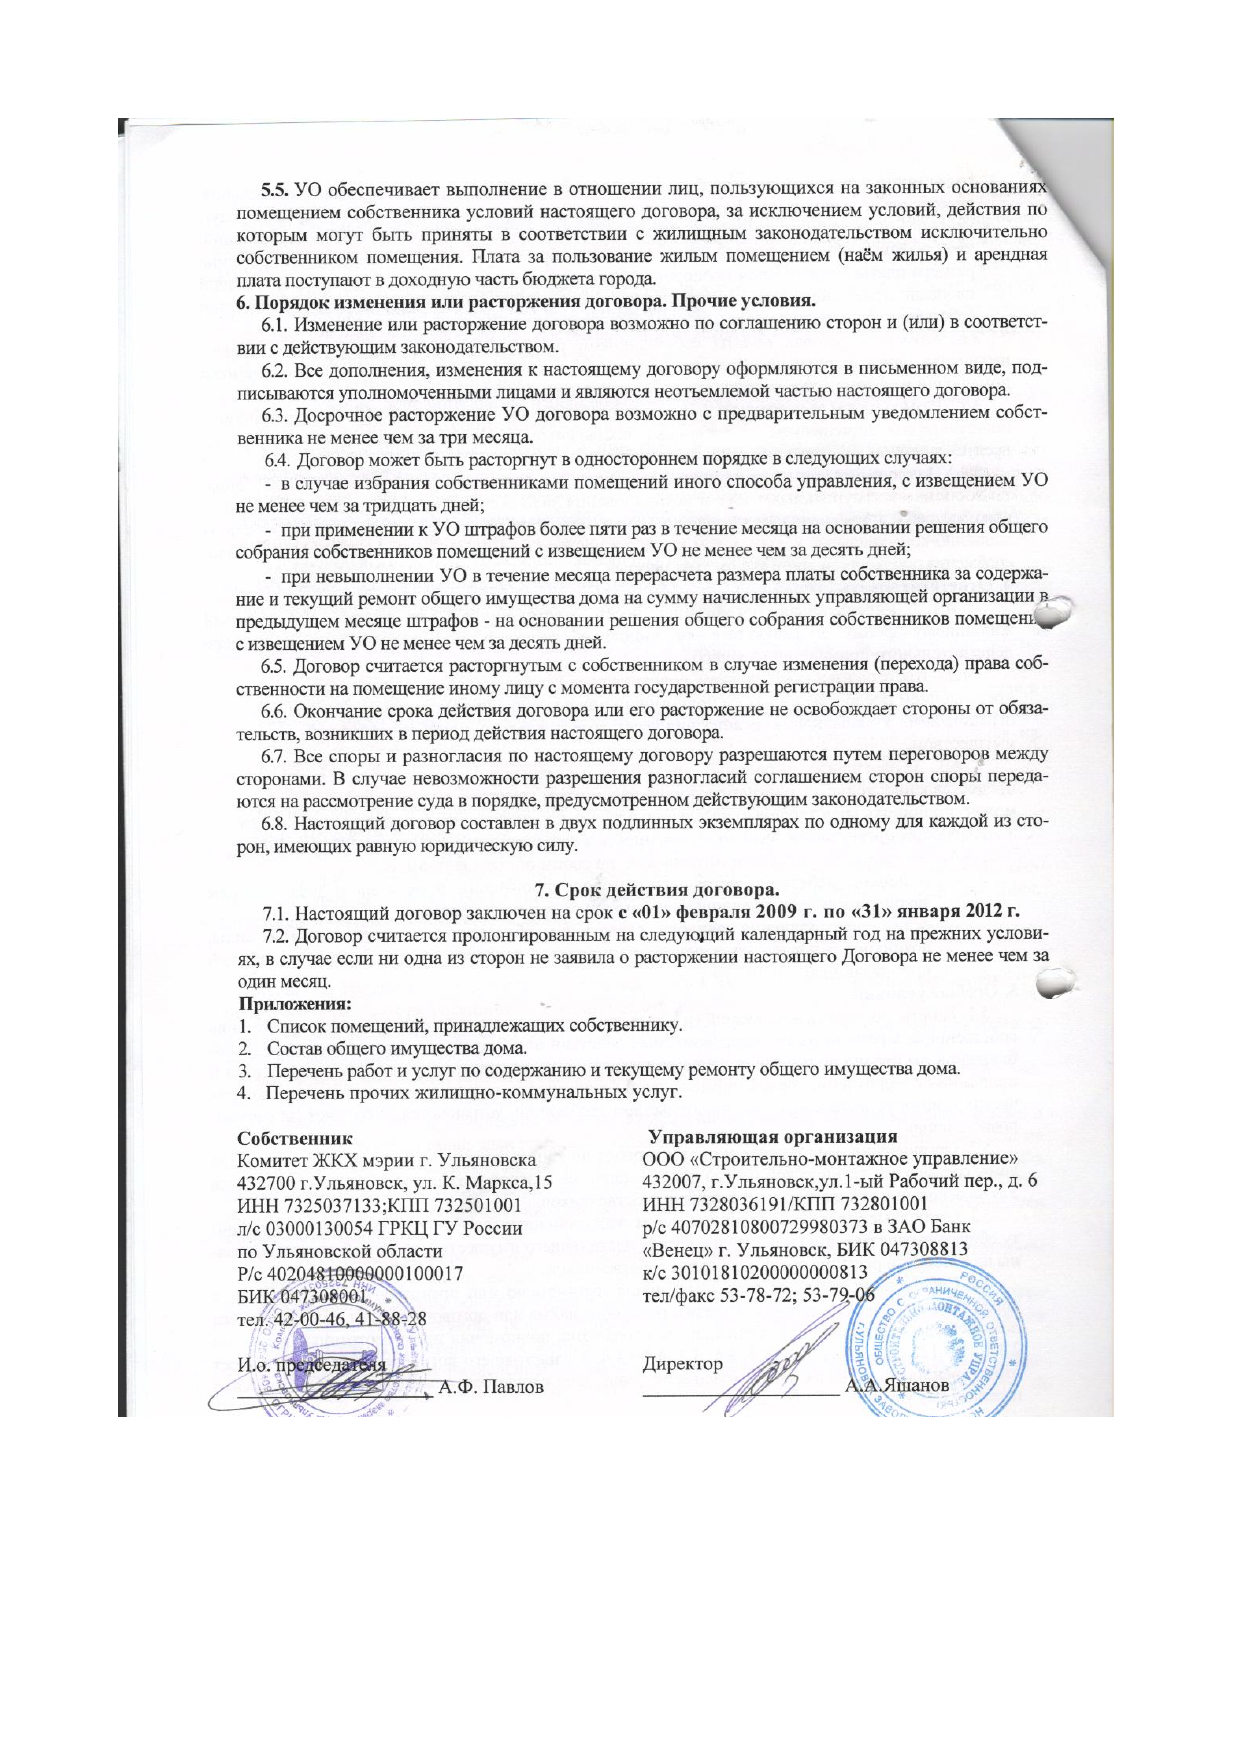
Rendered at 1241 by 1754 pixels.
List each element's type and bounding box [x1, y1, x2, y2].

picture [118, 118, 1123, 1417]
